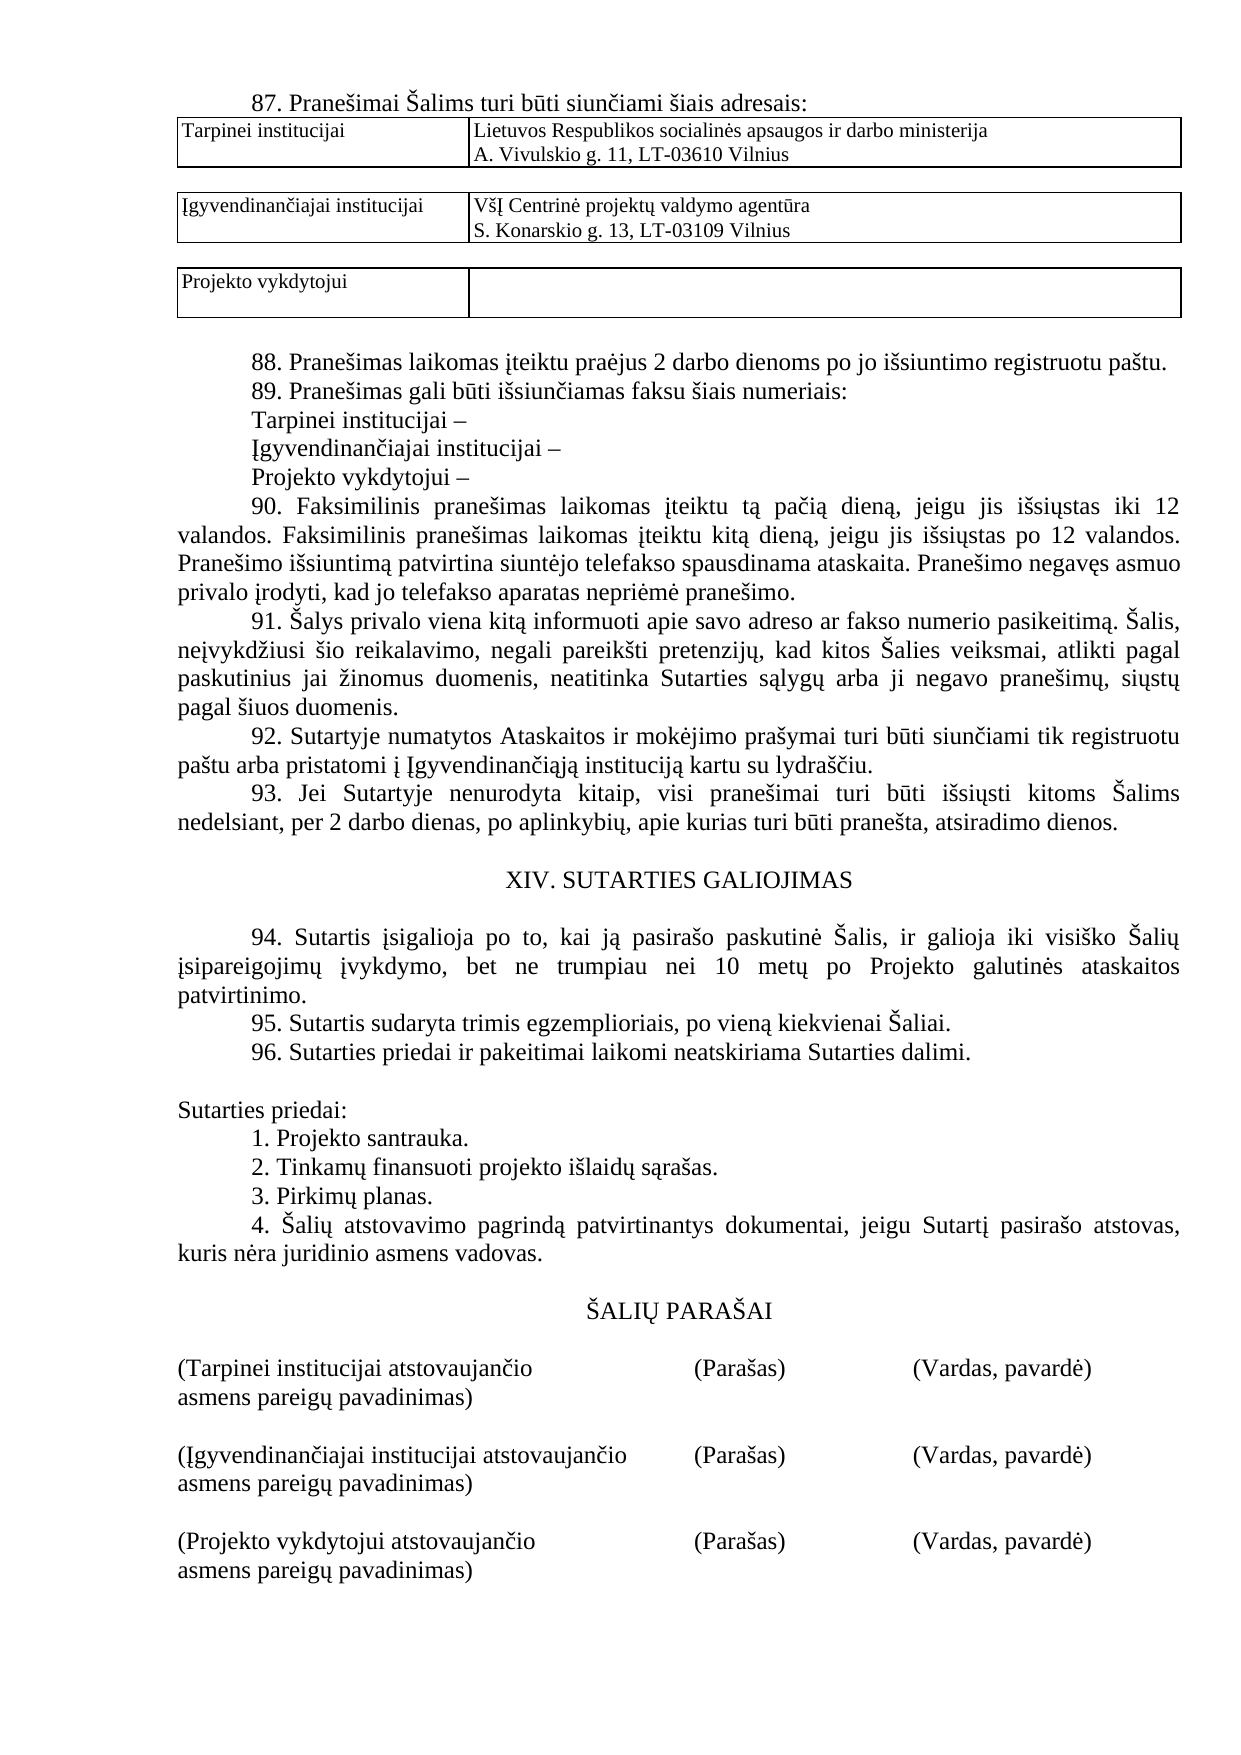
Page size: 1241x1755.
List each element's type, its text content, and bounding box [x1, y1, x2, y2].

table_cell [177, 243, 1181, 267]
text 1. Projekto santrauka. [177, 1123, 1181, 1152]
text 95. Sutartis sudaryta trimis egzemplioriais, po vieną kiekvienai Šaliai. [177, 1008, 1181, 1037]
text ŠALIŲ PARAŠAI [177, 1296, 1181, 1325]
table_cell [177, 168, 1181, 192]
table_cell Projekto vykdytojui [178, 269, 468, 317]
table_header Lietuvos Respublikos socialinės apsaugos ir darbo ministerija A. Vivulskio g. 11, LT-03610 Vilnius [470, 118, 1180, 166]
table_header Tarpinei institucijai [178, 118, 468, 166]
text 91. Šalys privalo viena kitą informuoti apie savo adreso ar fakso numerio pasikeitimą. Šalis, neįvykdžiusi šio reikalavimo, negali pareikšti pretenzijų, kad kitos Šalies veiksmai, atlikti pagal paskutinius jai žinomus duomenis, neatitinka Sutarties sąlygų arba ji negavo pranešimų, siųstų pagal šiuos duomenis. [177, 606, 1181, 721]
text XIV. SUTARTIES GALIOJIMAS [177, 865, 1181, 893]
table_cell VšĮ Centrinė projektų valdymo agentūra S. Konarskio g. 13, LT-03109 Vilnius [470, 193, 1180, 242]
text (Tarpinei institucijai atstovaujančio (Parašas) (Vardas, pavardė) [177, 1353, 1181, 1382]
text (Įgyvendinančiajai institucijai atstovaujančio (Parašas) (Vardas, pavardė) [177, 1440, 1181, 1468]
text 92. Sutartyje numatytos Ataskaitos ir mokėjimo prašymai turi būti siunčiami tik registruotu paštu arba pristatomi į Įgyvendinančiąją instituciją kartu su lydraščiu. [177, 721, 1181, 778]
text Įgyvendinančiajai institucijai – [177, 433, 1181, 462]
text Projekto vykdytojui – [177, 462, 1181, 491]
text asmens pareigų pavadinimas) [177, 1382, 1181, 1411]
text asmens pareigų pavadinimas) [177, 1468, 1181, 1497]
table_cell [470, 269, 1180, 317]
text asmens pareigų pavadinimas) [177, 1555, 1181, 1583]
text 88. Pranešimas laikomas įteiktu praėjus 2 darbo dienoms po jo išsiuntimo registruotu paštu. [177, 347, 1181, 376]
text 3. Pirkimų planas. [177, 1181, 1181, 1210]
text 96. Sutarties priedai ir pakeitimai laikomi neatskiriama Sutarties dalimi. [177, 1037, 1181, 1066]
text 94. Sutartis įsigalioja po to, kai ją pasirašo paskutinė Šalis, ir galioja iki visiško Šalių įsipareigojimų įvykdymo, bet ne trumpiau nei 10 metų po Projekto galutinės ataskaitos patvirtinimo. [177, 922, 1181, 1008]
text 93. Jei Sutartyje nenurodyta kitaip, visi pranešimai turi būti išsiųsti kitoms Šalims nedelsiant, per 2 darbo dienas, po aplinkybių, apie kurias turi būti pranešta, atsiradimo dienos. [177, 778, 1181, 836]
text Sutarties priedai: [177, 1095, 1181, 1123]
table_cell Įgyvendinančiajai institucijai [178, 193, 468, 242]
text 90. Faksimilinis pranešimas laikomas įteiktu tą pačią dieną, jeigu jis išsiųstas iki 12 valandos. Faksimilinis pranešimas laikomas įteiktu kitą dieną, jeigu jis išsiųstas po 12 valandos. Pranešimo išsiuntimą patvirtina siuntėjo telefakso spausdinama ataskaita. Pranešimo negavęs asmuo privalo įrodyti, kad jo telefakso aparatas nepriėmė pranešimo. [177, 491, 1181, 606]
text (Projekto vykdytojui atstovaujančio (Parašas) (Vardas, pavardė) [177, 1526, 1181, 1555]
text Tarpinei institucijai – [177, 405, 1181, 433]
text 89. Pranešimas gali būti išsiunčiamas faksu šiais numeriais: [177, 376, 1181, 405]
text 4. Šalių atstovavimo pagrindą patvirtinantys dokumentai, jeigu Sutartį pasirašo atstovas, kuris nėra juridinio asmens vadovas. [177, 1210, 1181, 1267]
text 2. Tinkamų finansuoti projekto išlaidų sąrašas. [177, 1152, 1181, 1181]
text 87. Pranešimai Šalims turi būti siunčiami šiais adresais: [177, 88, 1181, 117]
